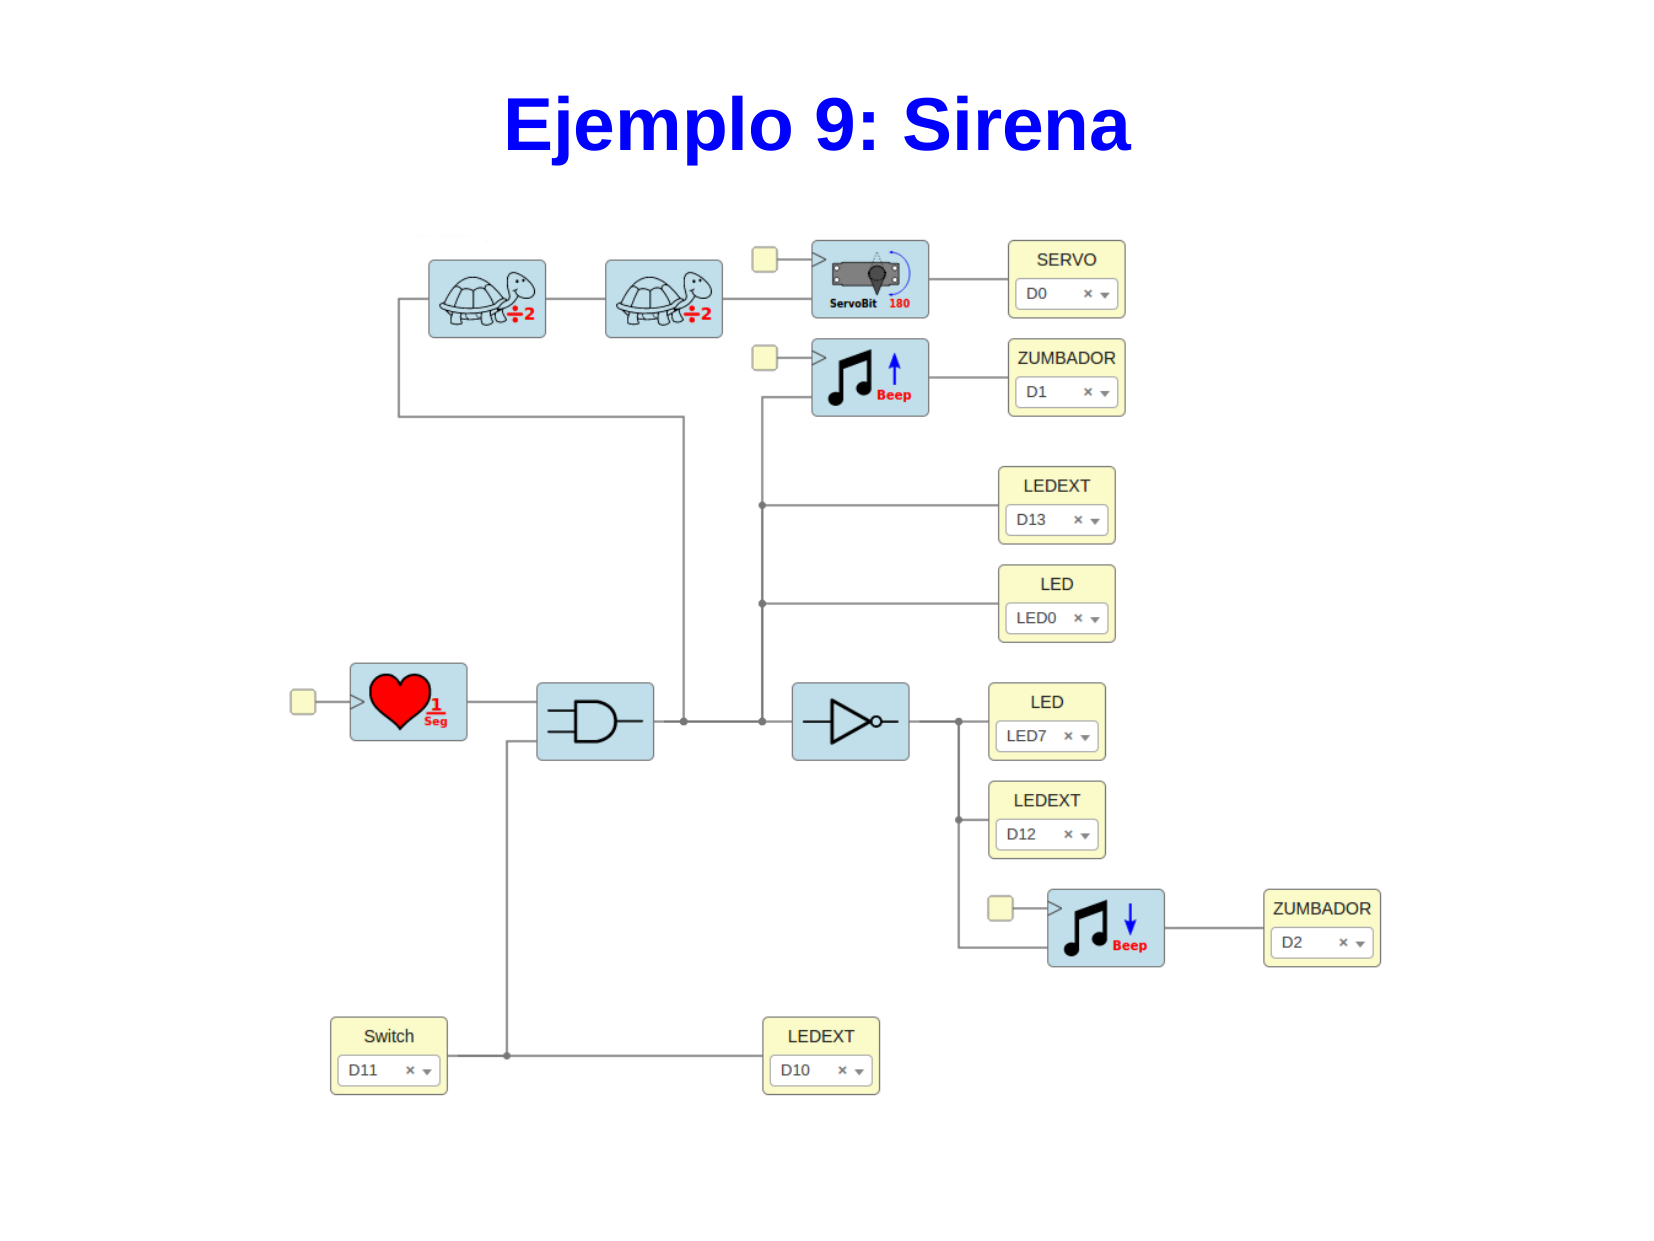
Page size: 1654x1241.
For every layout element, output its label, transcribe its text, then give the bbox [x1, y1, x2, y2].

text_box Ejemplo 9: Sirena [90, 75, 1546, 174]
picture [270, 224, 1396, 1110]
